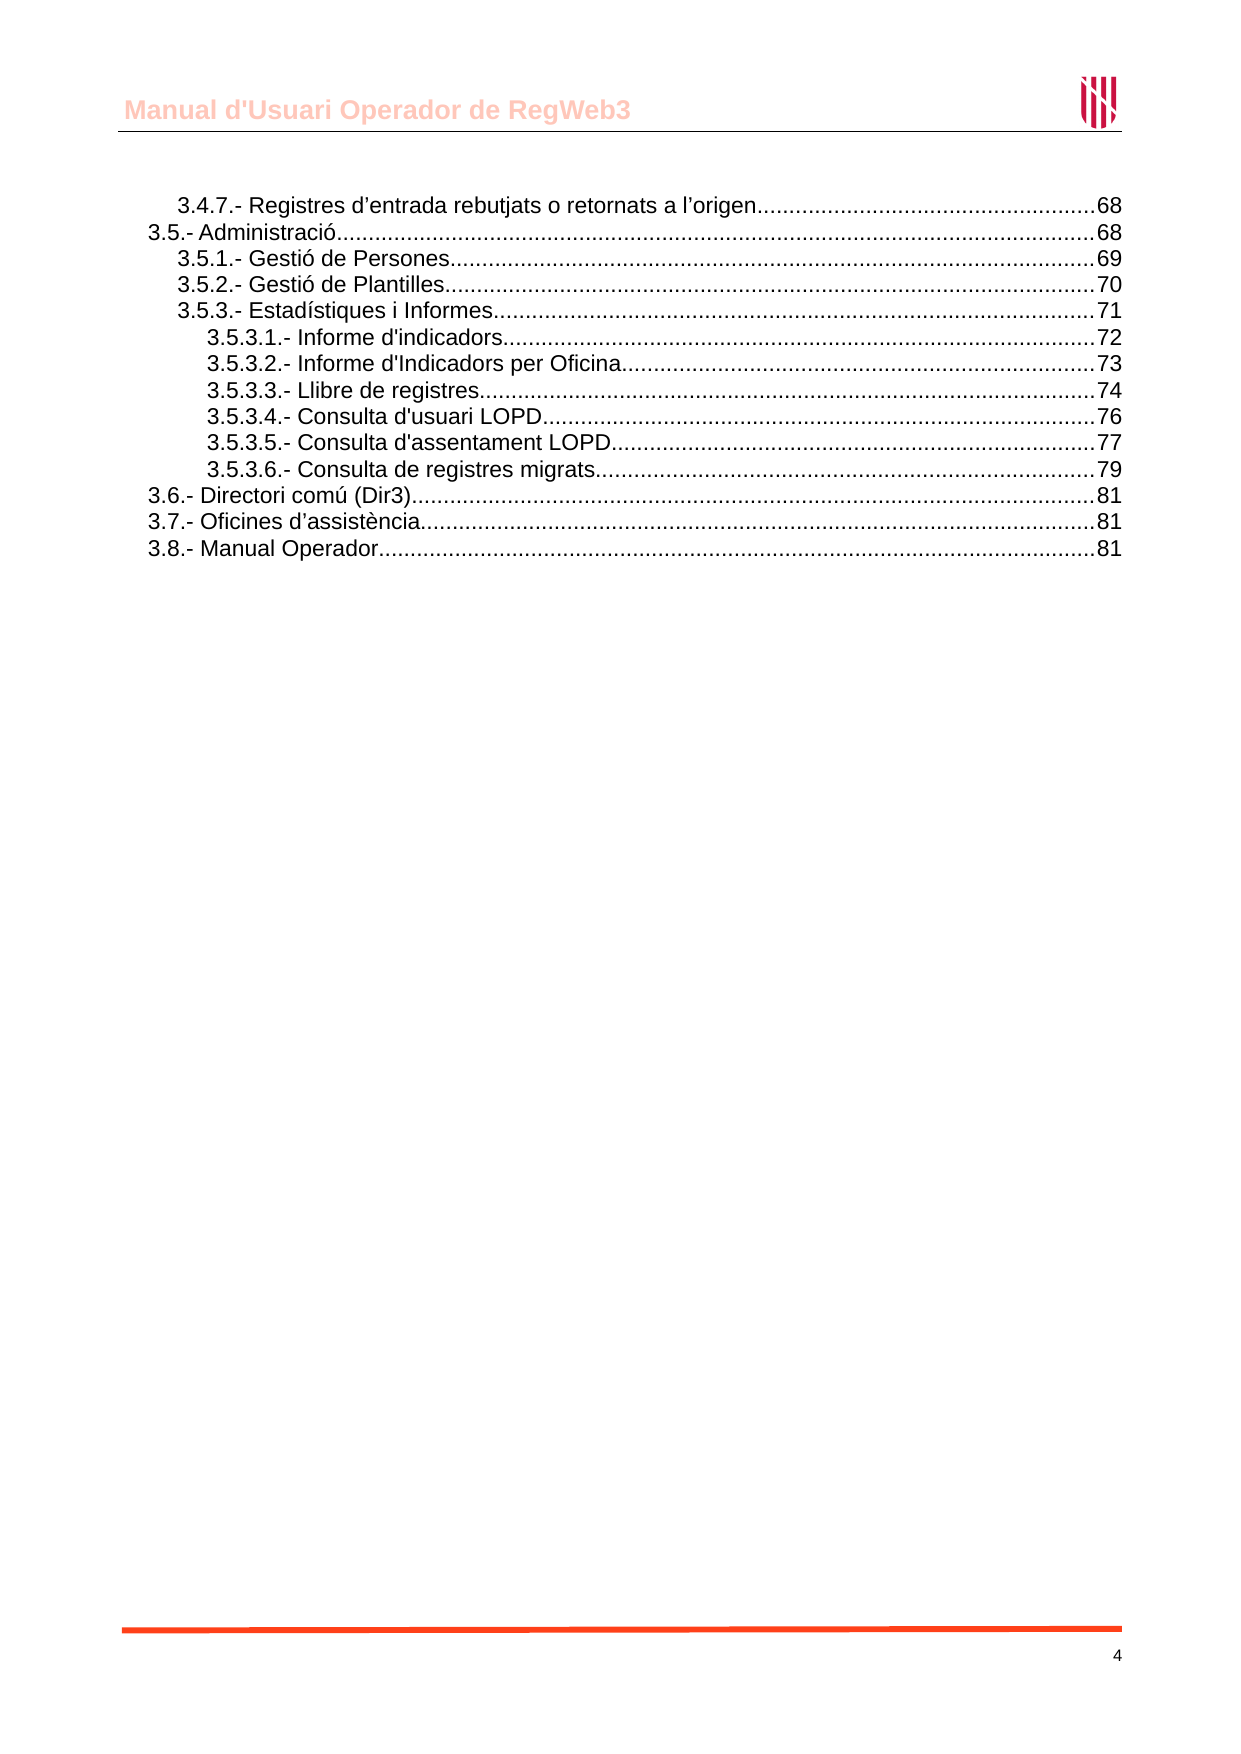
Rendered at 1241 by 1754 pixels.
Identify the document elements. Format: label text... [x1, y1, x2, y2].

text 3.6.- Directori comú (Dir3) 81 [148, 482, 1122, 508]
text 3.5.3.2.- Informe d'Indicadors per Oficina 73 [207, 350, 1122, 377]
text 3.5.1.- Gestió de Persones 69 [177, 245, 1122, 271]
text 3.7.- Oficines d’assistència 81 [148, 508, 1122, 535]
text 3.8.- Manual Operador 81 [148, 535, 1122, 561]
picture [1078, 74, 1119, 130]
text 3.5.3.1.- Informe d'indicadors 72 [207, 324, 1122, 350]
text 3.5.3.6.- Consulta de registres migrats 79 [207, 456, 1122, 482]
text 3.5.3.3.- Llibre de registres 74 [207, 377, 1122, 403]
text 3.5.3.- Estadístiques i Informes 71 [177, 297, 1122, 324]
text 3.5.- Administració 68 [148, 218, 1122, 245]
text 3.5.3.5.- Consulta d'assentament LOPD 77 [207, 429, 1122, 456]
text 3.4.7.- Registres d’entrada rebutjats o retornats a l’origen 68 [177, 192, 1122, 218]
text 3.5.3.4.- Consulta d'usuari LOPD 76 [207, 403, 1122, 429]
text 3.5.2.- Gestió de Plantilles 70 [177, 271, 1122, 297]
